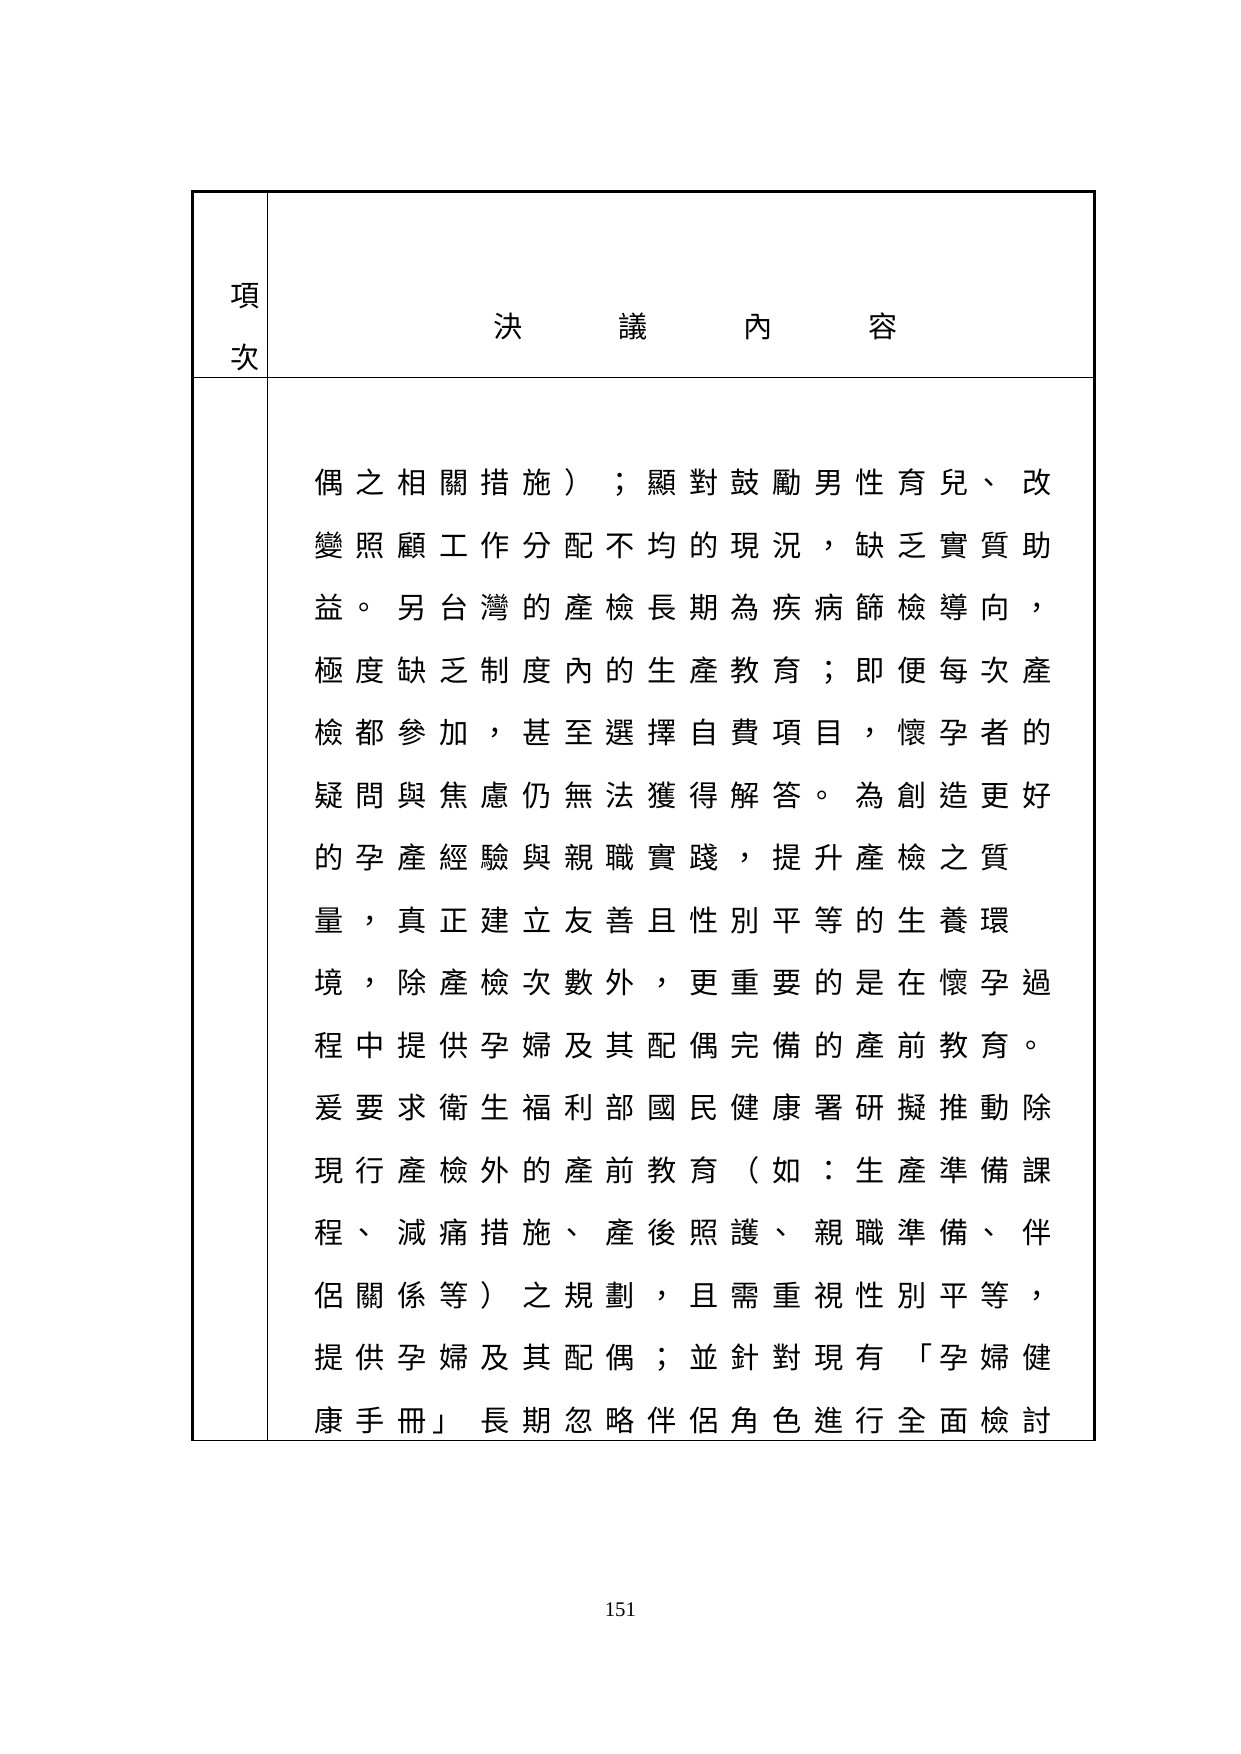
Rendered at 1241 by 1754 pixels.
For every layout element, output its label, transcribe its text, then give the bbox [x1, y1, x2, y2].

table_cell 偶之相關措施）；顯對鼓勵男性育兒、改變照顧工作分配不均的現況，缺乏實質助益。另台灣的產檢長期為疾病篩檢導向，極度缺乏制度內的生產教育；即便每次產檢都參加，甚至選擇自費項目，懷孕者的疑問與焦慮仍無法獲得解答。為創造更好的孕產經驗與親職實踐，提升產檢之質量，真正建立友善且性別平等的生養環境，除產檢次數外，更重要的是在懷孕過程中提供孕婦及其配偶完備的產前教育。爰要求衛生福利部國民健康署研擬推動除現行產檢外的產前教育（如：生產準備課程、減痛措施、產後照護、親職準備、伴侶關係等）之規劃，且需重視性別平等，提供孕婦及其配偶；並針對現有「孕婦健康手冊」長期忽略伴侶角色進行全面檢討 [268, 378, 1093, 1439]
table_header 項次 [194, 193, 267, 377]
table_header 決 議 內 容 [268, 193, 1093, 377]
table_cell [194, 378, 267, 1439]
